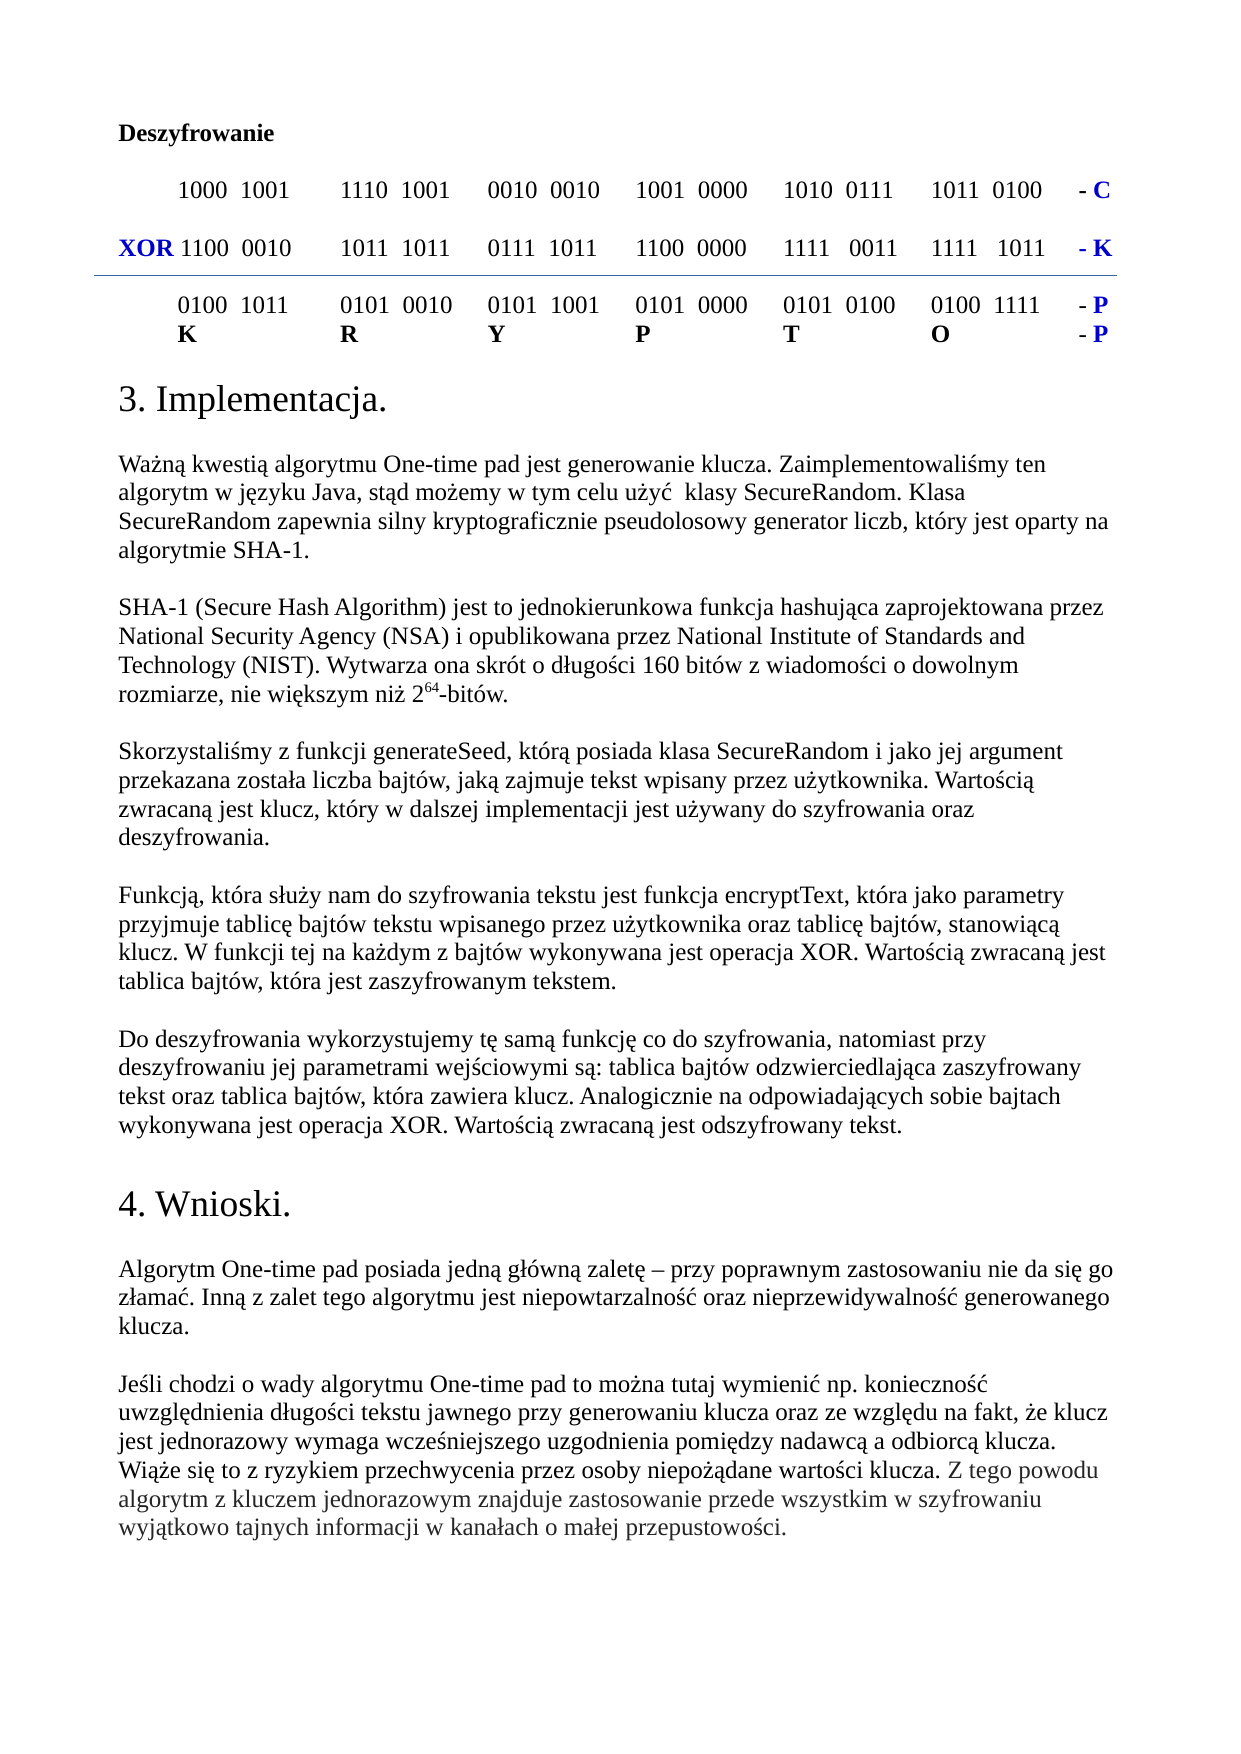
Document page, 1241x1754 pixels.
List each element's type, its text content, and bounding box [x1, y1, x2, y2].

text Jeśli chodzi o wady algorytmu One-time pad to można tutaj wymienić np. konieczność uwzględnienia długości tekstu jawnego przy generowaniu klucza oraz ze względu na fakt, że klucz jest jednorazowy wymaga wcześniejszego uzgodnienia pomiędzy nadawcą a odbiorcą klucza. Wiąże się to z ryzykiem przechwycenia przez osoby niepożądane wartości klucza. Z tego powodu algorytm z kluczem jednorazowym znajduje zastosowanie przede wszystkim w szyfrowaniu wyjątkowo tajnych informacji w kanałach o małej przepustowości. [118, 1369, 1122, 1541]
text 1000 1001 1110 1001 0010 0010 1001 0000 1010 0111 1011 0100 - C [118, 176, 1122, 204]
text 4. Wnioski. [118, 1182, 1122, 1225]
text Funkcją, która służy nam do szyfrowania tekstu jest funkcja encryptText, która jako parametry przyjmuje tablicę bajtów tekstu wpisanego przez użytkownika oraz tablicę bajtów, stanowiącą klucz. W funkcji tej na każdym z bajtów wykonywana jest operacja XOR. Wartością zwracaną jest tablica bajtów, która jest zaszyfrowanym tekstem. [118, 880, 1122, 995]
text Algorytm One-time pad posiada jedną główną zaletę – przy poprawnym zastosowaniu nie da się go złamać. Inną z zalet tego algorytmu jest niepowtarzalność oraz nieprzewidywalność generowanego klucza. [118, 1254, 1122, 1340]
text Deszyfrowanie [118, 118, 1122, 147]
text Do deszyfrowania wykorzystujemy tę samą funkcję co do szyfrowania, natomiast przy deszyfrowaniu jej parametrami wejściowymi są: tablica bajtów odzwierciedlająca zaszyfrowany tekst oraz tablica bajtów, która zawiera klucz. Analogicznie na odpowiadających sobie bajtach wykonywana jest operacja XOR. Wartością zwracaną jest odszyfrowany tekst. [118, 1024, 1122, 1139]
text SHA-1 (Secure Hash Algorithm) jest to jednokierunkowa funkcja hashująca zaprojektowana przez National Security Agency (NSA) i opublikowana przez National Institute of Standards and Technology (NIST). Wytwarza ona skrót o długości 160 bitów z wiadomości o dowolnym rozmiarze, nie większym niż 264-bitów. [118, 592, 1122, 707]
text Skorzystaliśmy z funkcji generateSeed, którą posiada klasa SecureRandom i jako jej argument przekazana została liczba bajtów, jaką zajmuje tekst wpisany przez użytkownika. Wartością zwracaną jest klucz, który w dalszej implementacji jest używany do szyfrowania oraz deszyfrowania. [118, 736, 1122, 851]
text 3. Implementacja. [118, 377, 1122, 420]
text 0100 1011 0101 0010 0101 1001 0101 0000 0101 0100 0100 1111 - P [118, 291, 1122, 319]
text XOR 1100 0010 1011 1011 0111 1011 1100 0000 1111 0011 1111 1011 - K [118, 233, 1122, 262]
text Ważną kwestią algorytmu One-time pad jest generowanie klucza. Zaimplementowaliśmy ten algorytm w języku Java, stąd możemy w tym celu użyć klasy SecureRandom. Klasa SecureRandom zapewnia silny kryptograficznie pseudolosowy generator liczb, który jest oparty na algorytmie SHA-1. [118, 449, 1122, 564]
text K R Y P T O - P [118, 319, 1122, 348]
